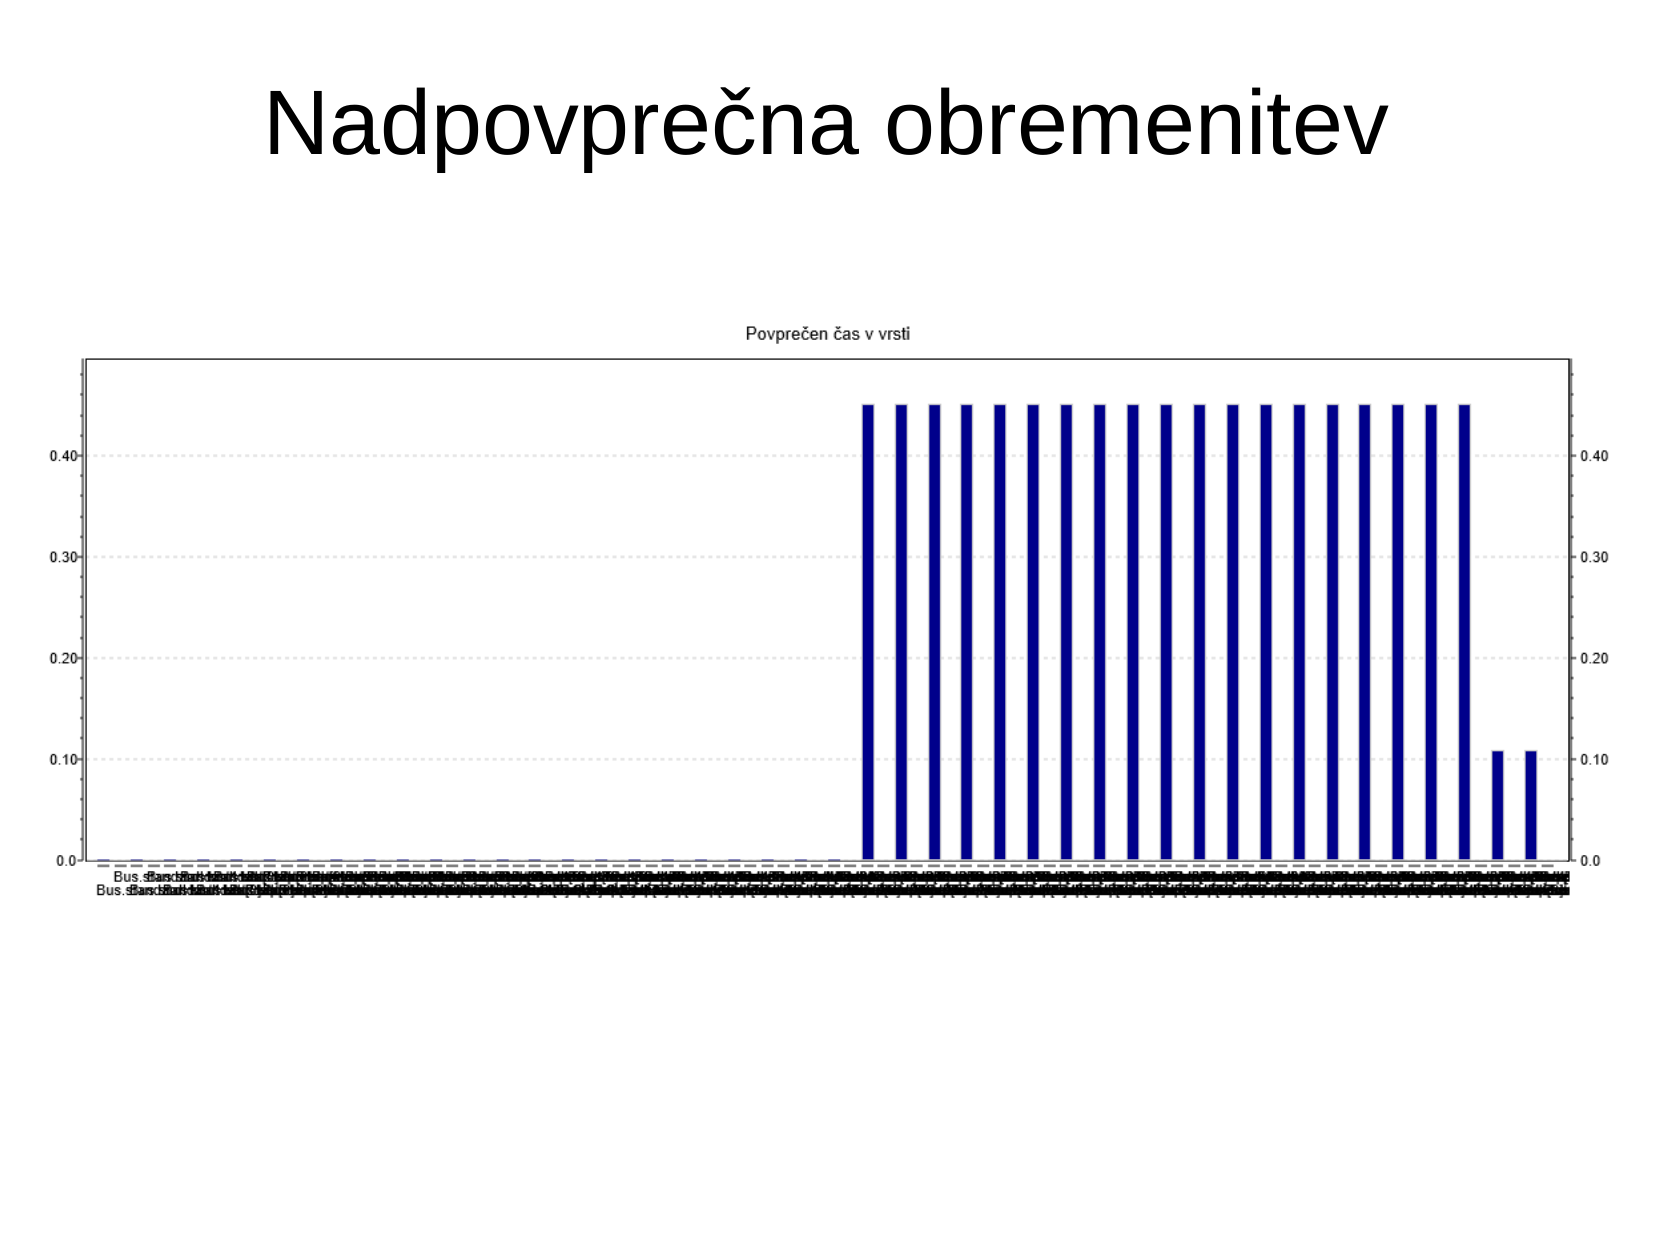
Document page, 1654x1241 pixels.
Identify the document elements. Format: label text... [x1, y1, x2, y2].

picture [39, 325, 1615, 1241]
title Nadpovprečna obremenitev [82, 47, 1571, 189]
